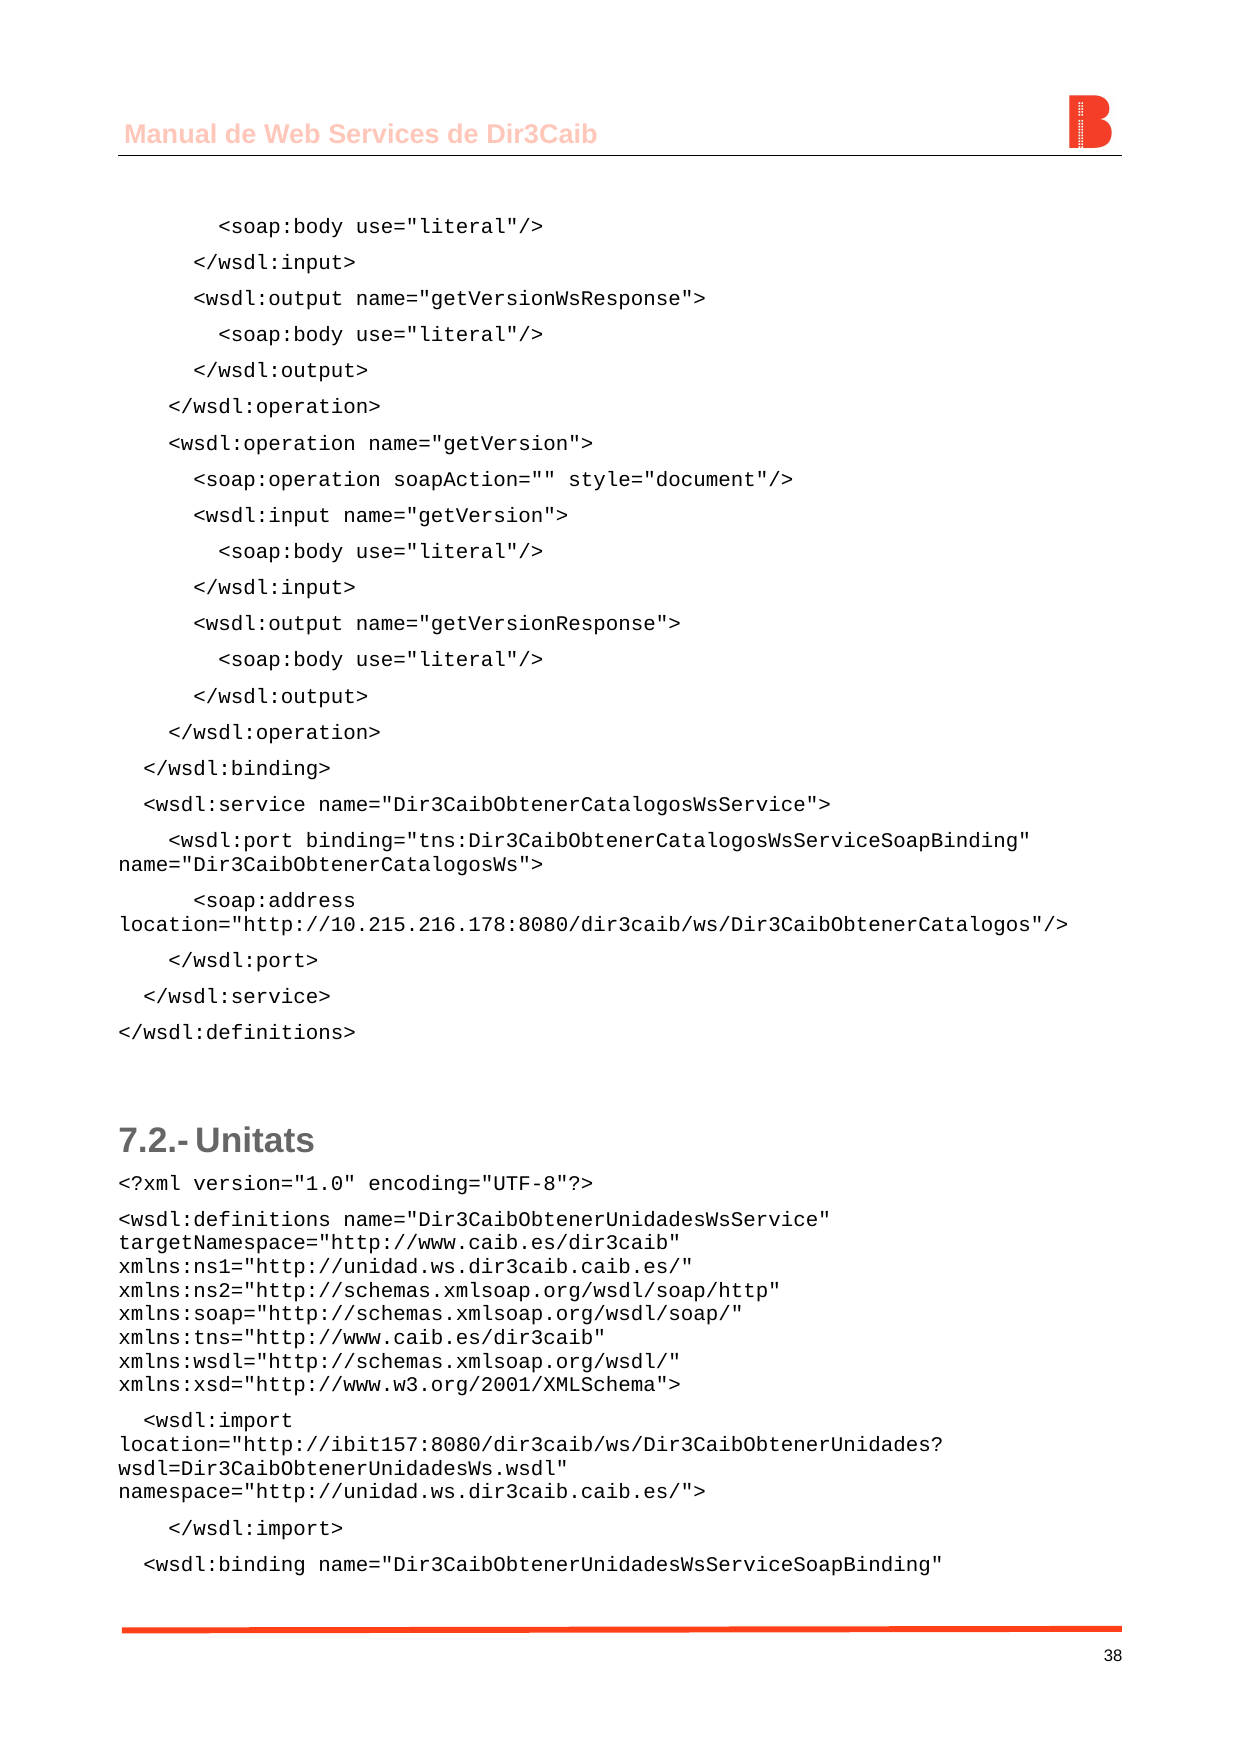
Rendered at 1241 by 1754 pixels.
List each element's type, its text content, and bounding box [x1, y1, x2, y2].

text <wsdl:import location="http://ibit157:8080/dir3caib/ws/Dir3CaibObtenerUnidades?wsdl=Dir3CaibObtenerUnidadesWs.wsdl" namespace="http://unidad.ws.dir3caib.caib.es/"> [118, 1410, 1122, 1505]
text <soap:body use="literal"/> [118, 541, 1122, 565]
text <soap:body use="literal"/> [118, 216, 1122, 239]
text <?xml version="1.0" encoding="UTF-8"?> [118, 1173, 1122, 1196]
subtitle Unitats [118, 1119, 1122, 1160]
text <soap:operation soapAction="" style="document"/> [118, 469, 1122, 492]
text </wsdl:service> [118, 986, 1122, 1009]
text </wsdl:output> [118, 360, 1122, 384]
text <wsdl:port binding="tns:Dir3CaibObtenerCatalogosWsServiceSoapBinding" name="Dir3CaibObtenerCatalogosWs"> [118, 830, 1122, 877]
text </wsdl:operation> [118, 396, 1122, 420]
text <wsdl:binding name="Dir3CaibObtenerUnidadesWsServiceSoapBinding" [118, 1554, 1122, 1577]
text <wsdl:output name="getVersionResponse"> [118, 613, 1122, 637]
text <soap:address location="http://10.215.216.178:8080/dir3caib/ws/Dir3CaibObtenerCatalogos"/> [118, 890, 1122, 937]
text <wsdl:output name="getVersionWsResponse"> [118, 288, 1122, 312]
text </wsdl:definitions> [118, 1022, 1122, 1046]
text <soap:body use="literal"/> [118, 324, 1122, 348]
text <wsdl:service name="Dir3CaibObtenerCatalogosWsService"> [118, 794, 1122, 818]
text </wsdl:input> [118, 577, 1122, 601]
text <soap:body use="literal"/> [118, 649, 1122, 673]
text </wsdl:binding> [118, 758, 1122, 782]
text <wsdl:input name="getVersion"> [118, 505, 1122, 528]
text </wsdl:output> [118, 686, 1122, 709]
picture [1063, 94, 1117, 150]
text </wsdl:operation> [118, 722, 1122, 745]
text <wsdl:operation name="getVersion"> [118, 433, 1122, 456]
text </wsdl:input> [118, 252, 1122, 276]
text </wsdl:port> [118, 950, 1122, 973]
text <wsdl:definitions name="Dir3CaibObtenerUnidadesWsService" targetNamespace="http://www.caib.es/dir3caib" xmlns:ns1="http://unidad.ws.dir3caib.caib.es/" xmlns:ns2="http://schemas.xmlsoap.org/wsdl/soap/http" xmlns:soap="http://schemas.xmlsoap.org/wsdl/soap/" xmlns:tns="http://www.caib.es/dir3caib" xmlns:wsdl="http://schemas.xmlsoap.org/wsdl/" xmlns:xsd="http://www.w3.org/2001/XMLSchema"> [118, 1209, 1122, 1398]
text </wsdl:import> [118, 1517, 1122, 1541]
